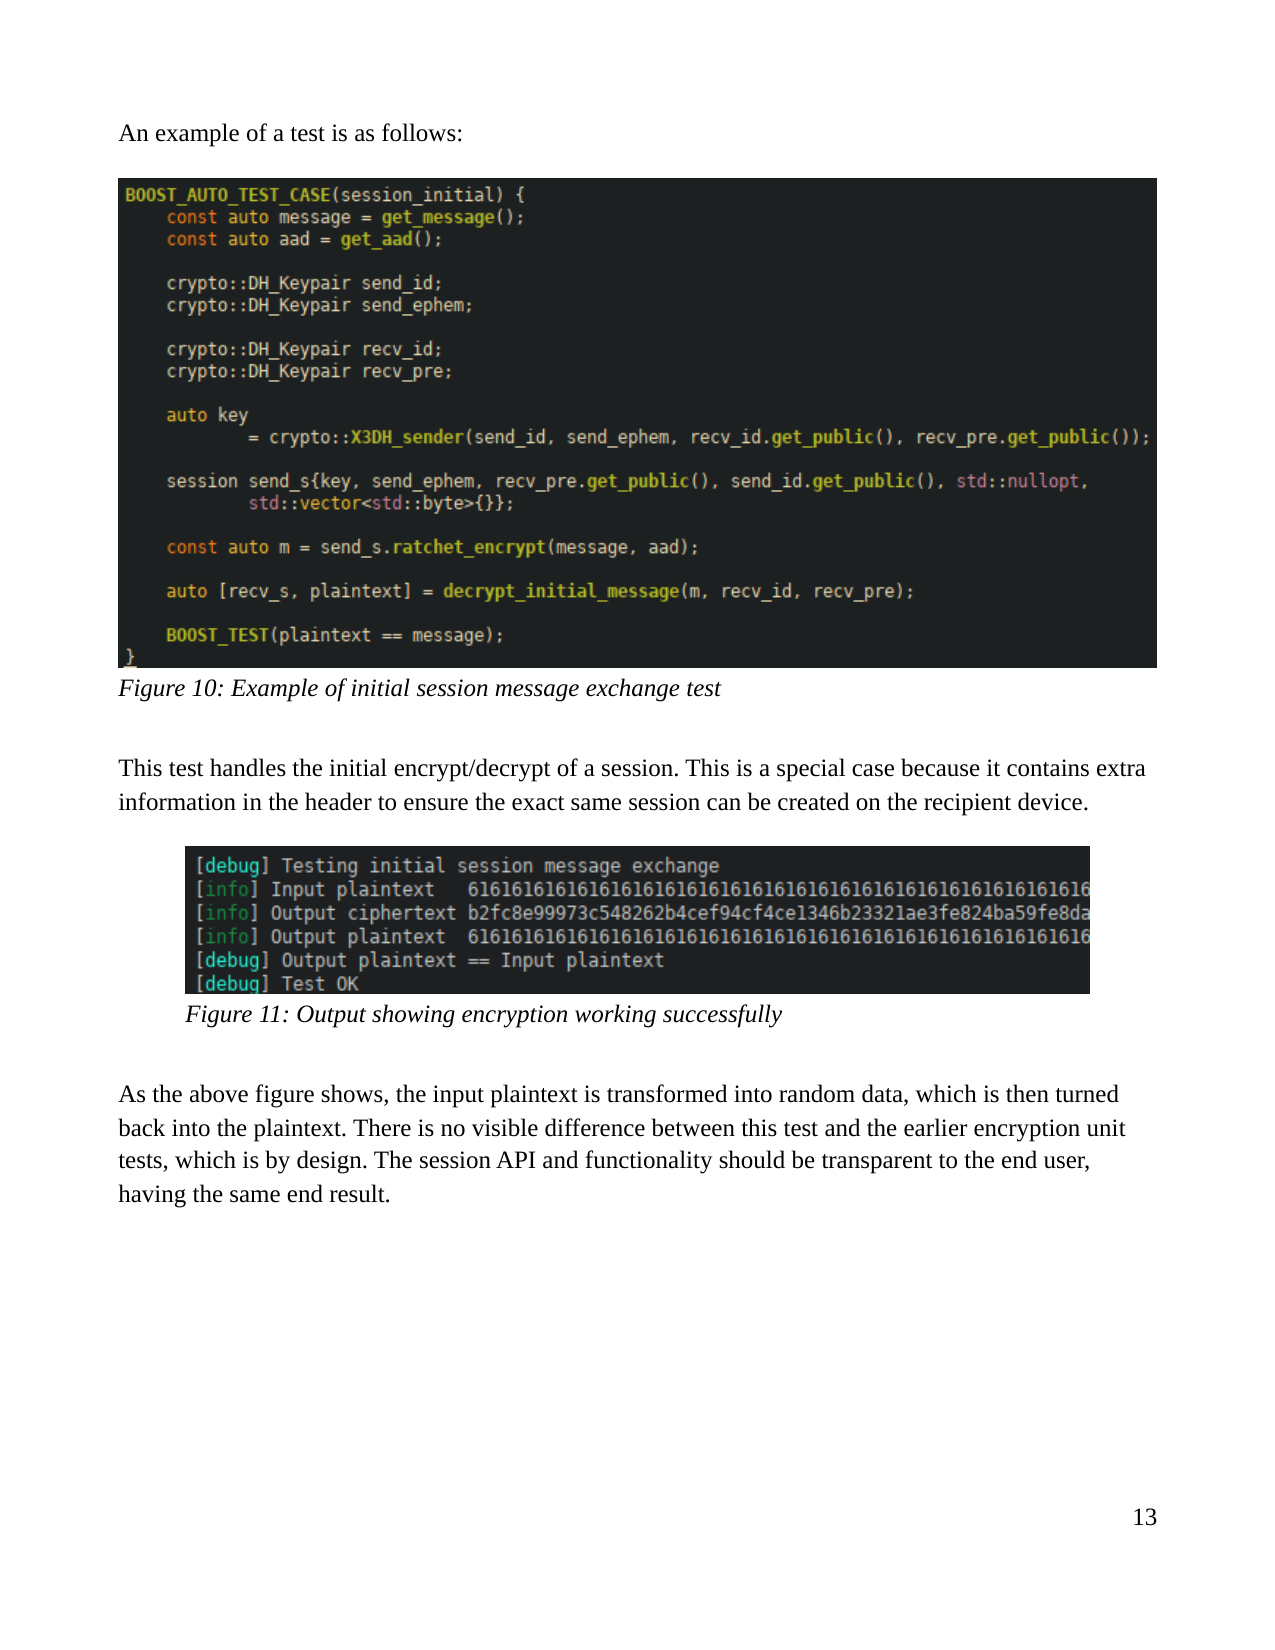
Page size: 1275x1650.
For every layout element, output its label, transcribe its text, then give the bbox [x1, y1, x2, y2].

text This test handles the initial encrypt/decrypt of a session. This is a special case because it contains extra information in the header to ensure the exact same session can be created on the recipient device. [118, 753, 1157, 815]
picture [185, 846, 1090, 994]
text Figure 11: Output showing encryption working successfully [185, 994, 1090, 1028]
text An example of a test is as follows: [118, 118, 1157, 147]
text Figure 10: Example of initial session message exchange test [118, 668, 1157, 702]
text As the above figure shows, the input plaintext is transformed into random data, which is then turned back into the plaintext. There is no visible difference between this test and the earlier encryption unit tests, which is by design. The session API and functionality should be transparent to the end user, having the same end result. [118, 1079, 1157, 1207]
picture [118, 178, 1157, 668]
